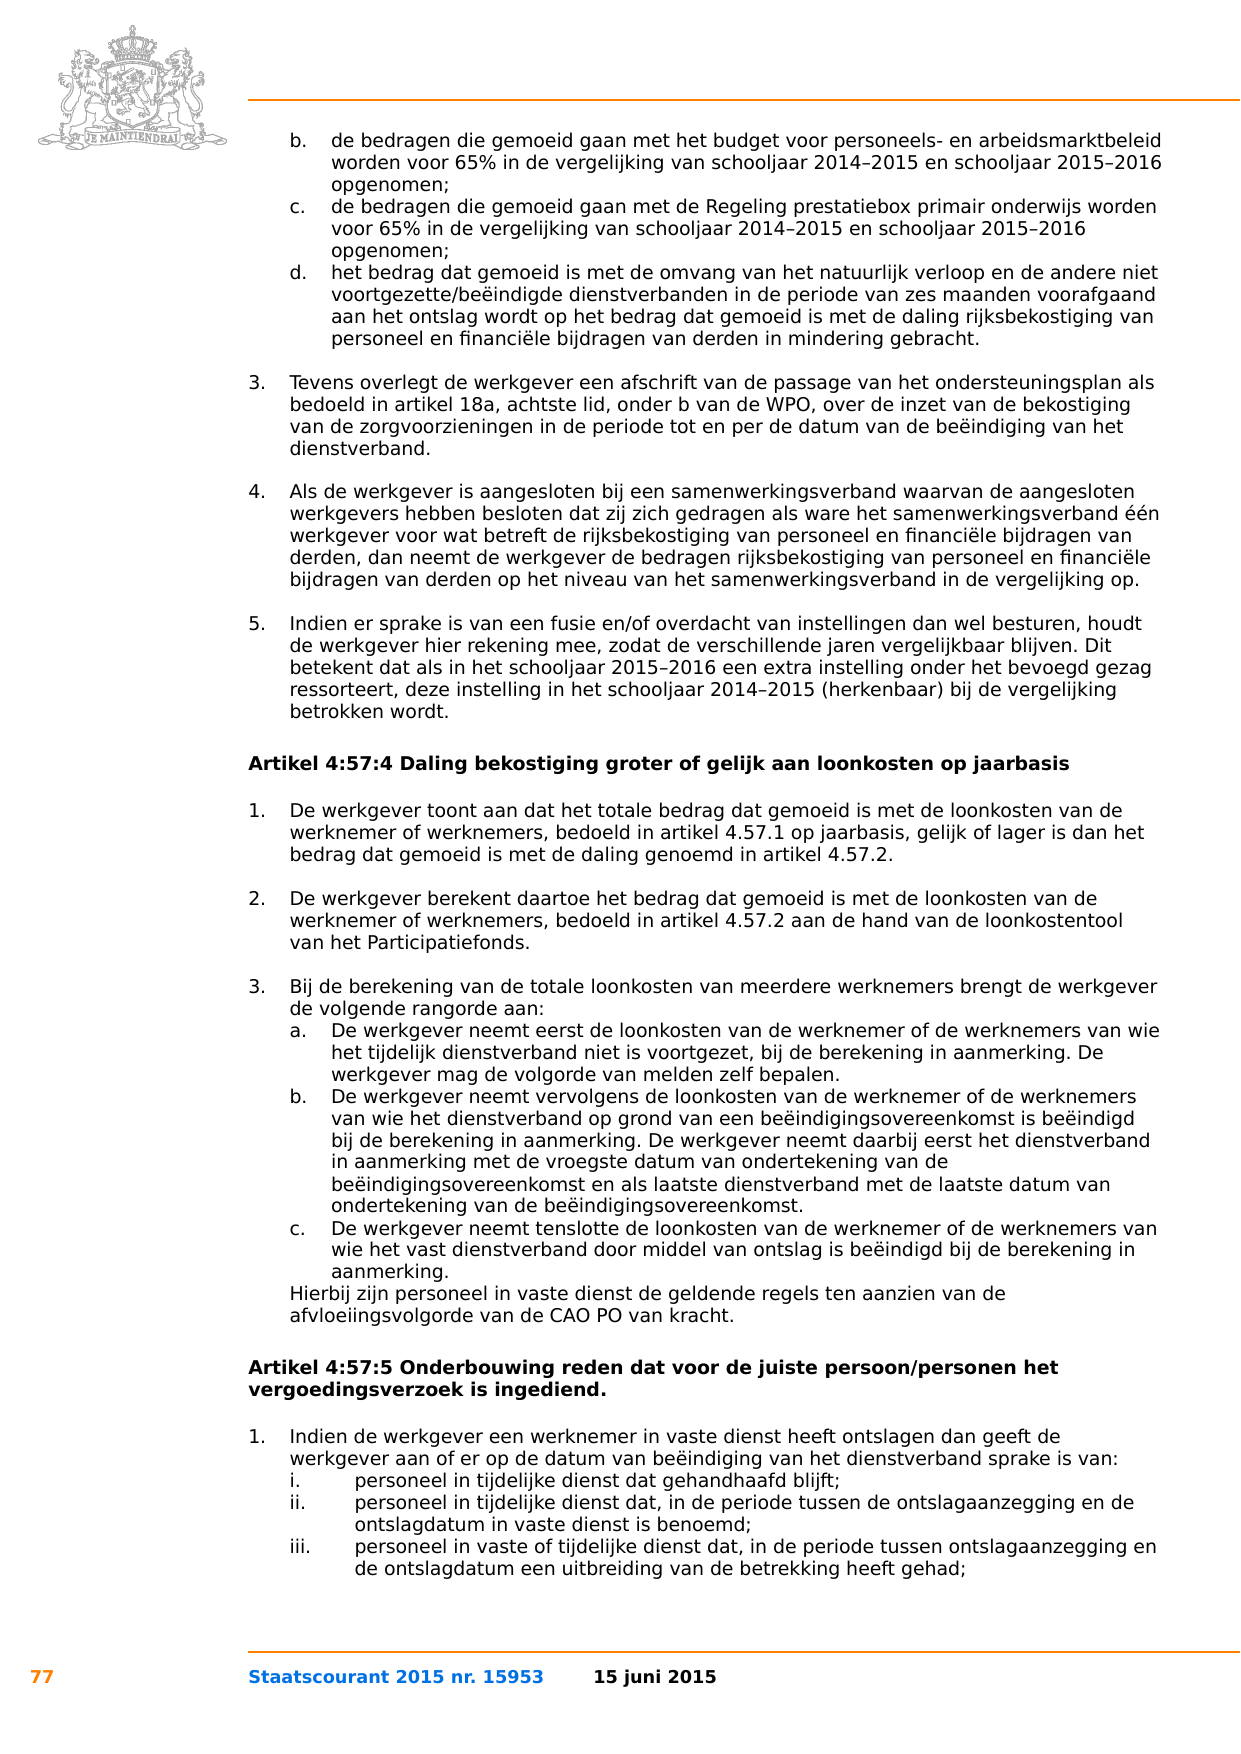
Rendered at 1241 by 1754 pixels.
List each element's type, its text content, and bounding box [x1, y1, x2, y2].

text Hierbij zijn personeel in vaste dienst de geldende regels ten aanzien van de afvloeiingsvolgorde van de CAO PO van kracht. [289, 1283, 1163, 1327]
text a. De werkgever neemt eerst de loonkosten van de werknemer of de werknemers van wie het tijdelijk dienstverband niet is voortgezet, bij de berekening in aanmerking. De werkgever mag de volgorde van melden zelf bepalen. [289, 1019, 1163, 1086]
text 5. Indien er sprake is van een fusie en/of overdacht van instellingen dan wel besturen, houdt de werkgever hier rekening mee, zodat de verschillende jaren vergelijkbaar blijven. Dit betekent dat als in het schooljaar 2015–2016 een extra instelling onder het bevoegd gezag ressorteert, deze instelling in het schooljaar 2014–2015 (herkenbaar) bij de vergelijking betrokken wordt. [248, 613, 1163, 723]
picture [38, 25, 227, 150]
text 3. Bij de berekening van de totale loonkosten van meerdere werknemers brengt de werkgever de volgende rangorde aan: [248, 976, 1163, 1019]
text 1. Indien de werkgever een werknemer in vaste dienst heeft ontslagen dan geeft de werkgever aan of er op de datum van beëindiging van het dienstverband sprake is van: [248, 1426, 1163, 1470]
text c. De werkgever neemt tenslotte de loonkosten van de werknemer of de werknemers van wie het vast dienstverband door middel van ontslag is beëindigd bij de berekening in aanmerking. [289, 1217, 1163, 1283]
text 4. Als de werkgever is aangesloten bij een samenwerkingsverband waarvan de aangesloten werkgevers hebben besloten dat zij zich gedragen als ware het samenwerkingsverband één werkgever voor wat betreft de rijksbekostiging van personeel en financiële bijdragen van derden, dan neemt de werkgever de bedragen rijksbekostiging van personeel en financiële bijdragen van derden op het niveau van het samenwerkingsverband in de vergelijking op. [248, 481, 1163, 591]
text b. de bedragen die gemoeid gaan met het budget voor personeels- en arbeidsmarktbeleid worden voor 65% in de vergelijking van schooljaar 2014–2015 en schooljaar 2015–2016 opgenomen; [289, 130, 1163, 196]
subtitle Artikel 4:57:4 Daling bekostiging groter of gelijk aan loonkosten op jaarbasis [248, 753, 1163, 775]
text c. de bedragen die gemoeid gaan met de Regeling prestatiebox primair onderwijs worden voor 65% in de vergelijking van schooljaar 2014–2015 en schooljaar 2015–2016 opgenomen; [289, 196, 1163, 262]
text ii. personeel in tijdelijke dienst dat, in de periode tussen de ontslagaanzegging en de ontslagdatum in vaste dienst is benoemd; [289, 1492, 1163, 1536]
text 3. Tevens overlegt de werkgever een afschrift van de passage van het ondersteuningsplan als bedoeld in artikel 18a, achtste lid, onder b van de WPO, over de inzet van de bekostiging van de zorgvoorzieningen in de periode tot en per de datum van de beëindiging van het dienstverband. [248, 372, 1163, 459]
text i. personeel in tijdelijke dienst dat gehandhaafd blijft; [289, 1470, 1163, 1492]
subtitle Artikel 4:57:5 Onderbouwing reden dat voor de juiste persoon/personen het vergoedingsverzoek is ingediend. [248, 1357, 1163, 1401]
text d. het bedrag dat gemoeid is met de omvang van het natuurlijk verloop en de andere niet voortgezette/beëindigde dienstverbanden in de periode van zes maanden voorafgaand aan het ontslag wordt op het bedrag dat gemoeid is met de daling rijksbekostiging van personeel en financiële bijdragen van derden in mindering gebracht. [289, 262, 1163, 350]
text b. De werkgever neemt vervolgens de loonkosten van de werknemer of de werknemers van wie het dienstverband op grond van een beëindigingsovereenkomst is beëindigd bij de berekening in aanmerking. De werkgever neemt daarbij eerst het dienstverband in aanmerking met de vroegste datum van ondertekening van de beëindigingsovereenkomst en als laatste dienstverband met de laatste datum van ondertekening van de beëindigingsovereenkomst. [289, 1086, 1163, 1217]
text 2. De werkgever berekent daartoe het bedrag dat gemoeid is met de loonkosten van de werknemer of werknemers, bedoeld in artikel 4.57.2 aan de hand van de loonkostentool van het Participatiefonds. [248, 888, 1163, 954]
text 1. De werkgever toont aan dat het totale bedrag dat gemoeid is met de loonkosten van de werknemer of werknemers, bedoeld in artikel 4.57.1 op jaarbasis, gelijk of lager is dan het bedrag dat gemoeid is met de daling genoemd in artikel 4.57.2. [248, 800, 1163, 866]
text iii. personeel in vaste of tijdelijke dienst dat, in de periode tussen ontslagaanzegging en de ontslagdatum een uitbreiding van de betrekking heeft gehad; [289, 1536, 1163, 1580]
